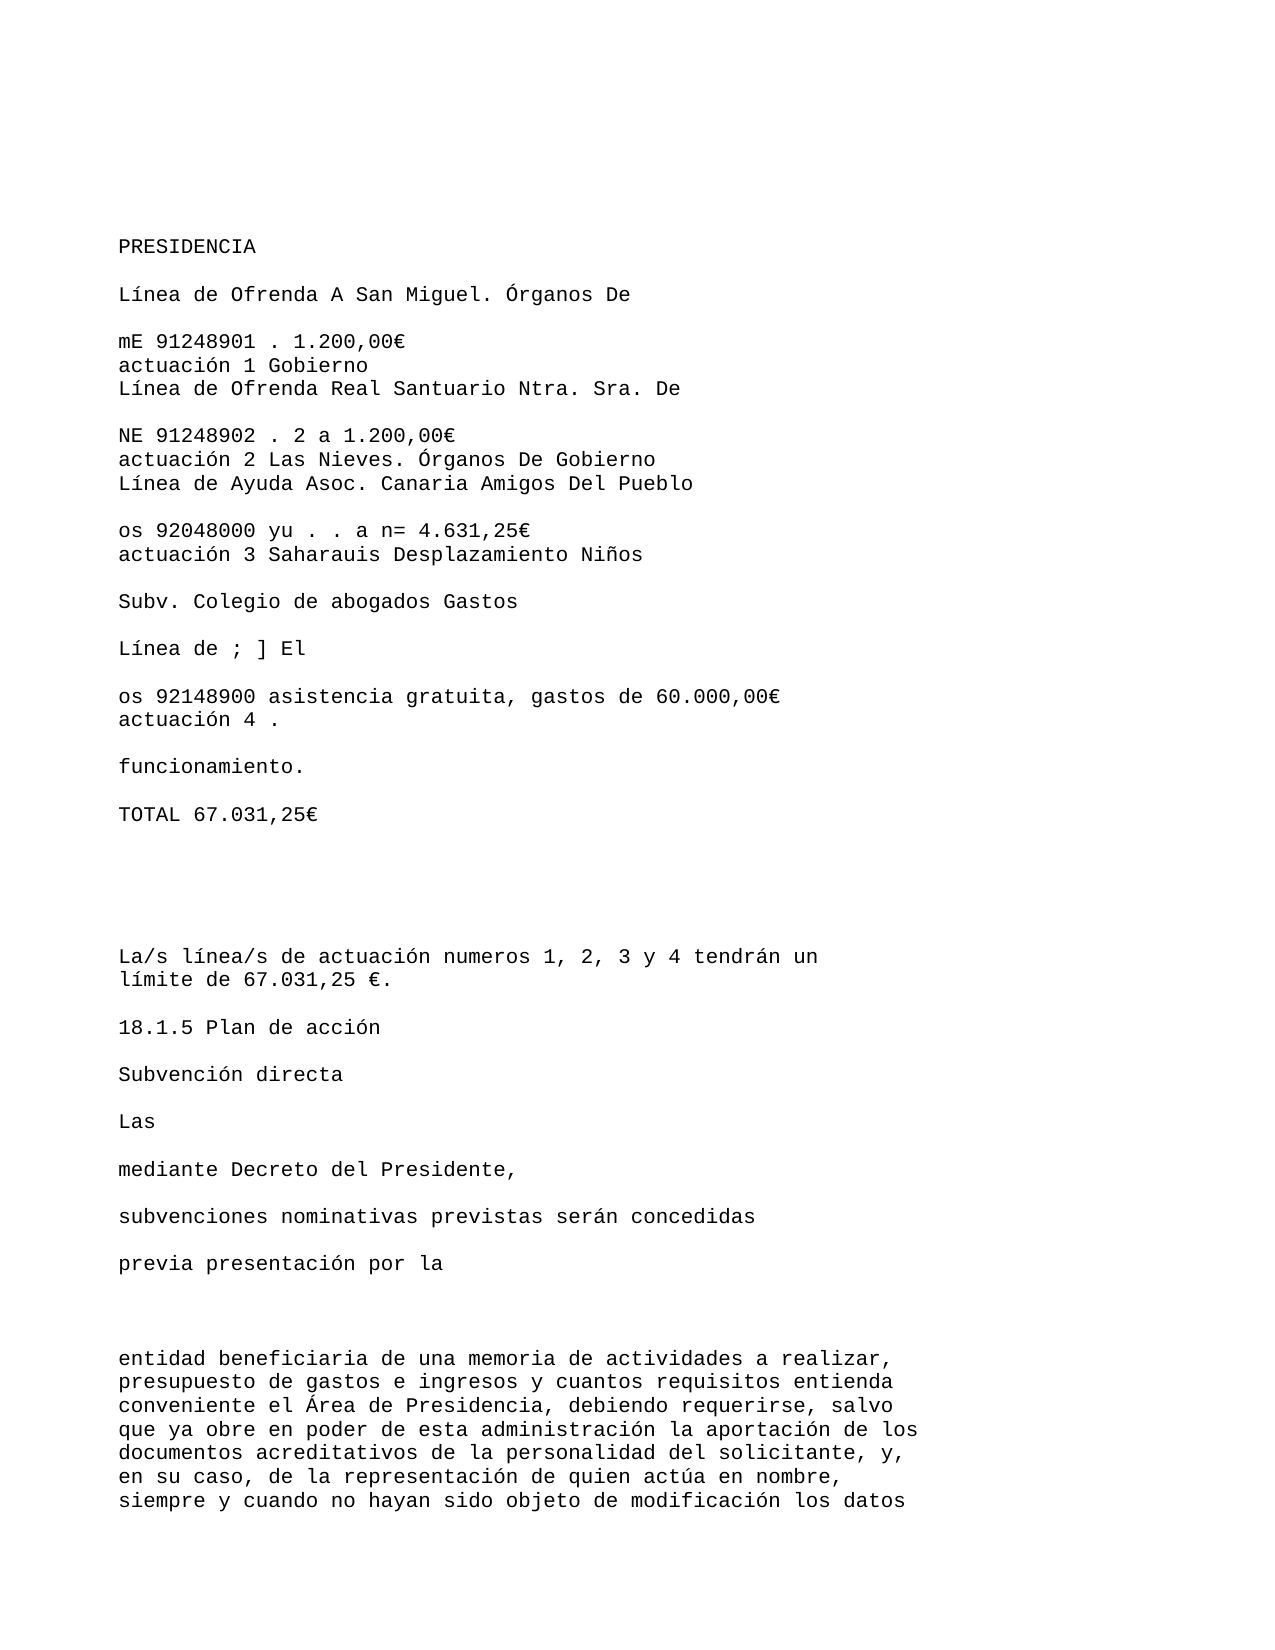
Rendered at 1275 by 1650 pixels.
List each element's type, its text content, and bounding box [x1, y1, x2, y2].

text funcionamiento. [118, 757, 1157, 780]
text NE 91248902 . 2 a 1.200,00€ [118, 426, 1157, 449]
text Las [118, 1111, 1157, 1135]
text mE 91248901 . 1.200,00€ [118, 331, 1157, 354]
text actuación 4 . [118, 709, 1157, 733]
text entidad beneficiaria de una memoria de actividades a realizar, [118, 1348, 1157, 1371]
text actuación 2 Las Nieves. Órganos De Gobierno [118, 449, 1157, 473]
text presupuesto de gastos e ingresos y cuantos requisitos entienda [118, 1371, 1157, 1395]
text subvenciones nominativas previstas serán concedidas [118, 1206, 1157, 1229]
text os 92048000 yu . . a n= 4.631,25€ [118, 520, 1157, 544]
text La/s línea/s de actuación numeros 1, 2, 3 y 4 tendrán un [118, 946, 1157, 969]
text os 92148900 asistencia gratuita, gastos de 60.000,00€ [118, 686, 1157, 709]
text Línea de ; ] El [118, 638, 1157, 662]
text actuación 1 Gobierno [118, 354, 1157, 378]
text TOTAL 67.031,25€ [118, 804, 1157, 827]
text límite de 67.031,25 €. [118, 969, 1157, 993]
text Línea de Ayuda Asoc. Canaria Amigos Del Pueblo [118, 473, 1157, 496]
text PRESIDENCIA [118, 236, 1157, 260]
text Subvención directa [118, 1064, 1157, 1088]
text que ya obre en poder de esta administración la aportación de los [118, 1419, 1157, 1442]
text Subv. Colegio de abogados Gastos [118, 591, 1157, 615]
text documentos acreditativos de la personalidad del solicitante, y, [118, 1442, 1157, 1466]
text en su caso, de la representación de quien actúa en nombre, [118, 1466, 1157, 1489]
text conveniente el Área de Presidencia, debiendo requerirse, salvo [118, 1395, 1157, 1419]
text actuación 3 Saharauis Desplazamiento Niños [118, 544, 1157, 567]
text mediante Decreto del Presidente, [118, 1158, 1157, 1182]
text Línea de Ofrenda Real Santuario Ntra. Sra. De [118, 378, 1157, 402]
text 18.1.5 Plan de acción [118, 1017, 1157, 1040]
text siempre y cuando no hayan sido objeto de modificación los datos [118, 1489, 1157, 1513]
text previa presentación por la [118, 1253, 1157, 1277]
text Línea de Ofrenda A San Miguel. Órganos De [118, 284, 1157, 307]
